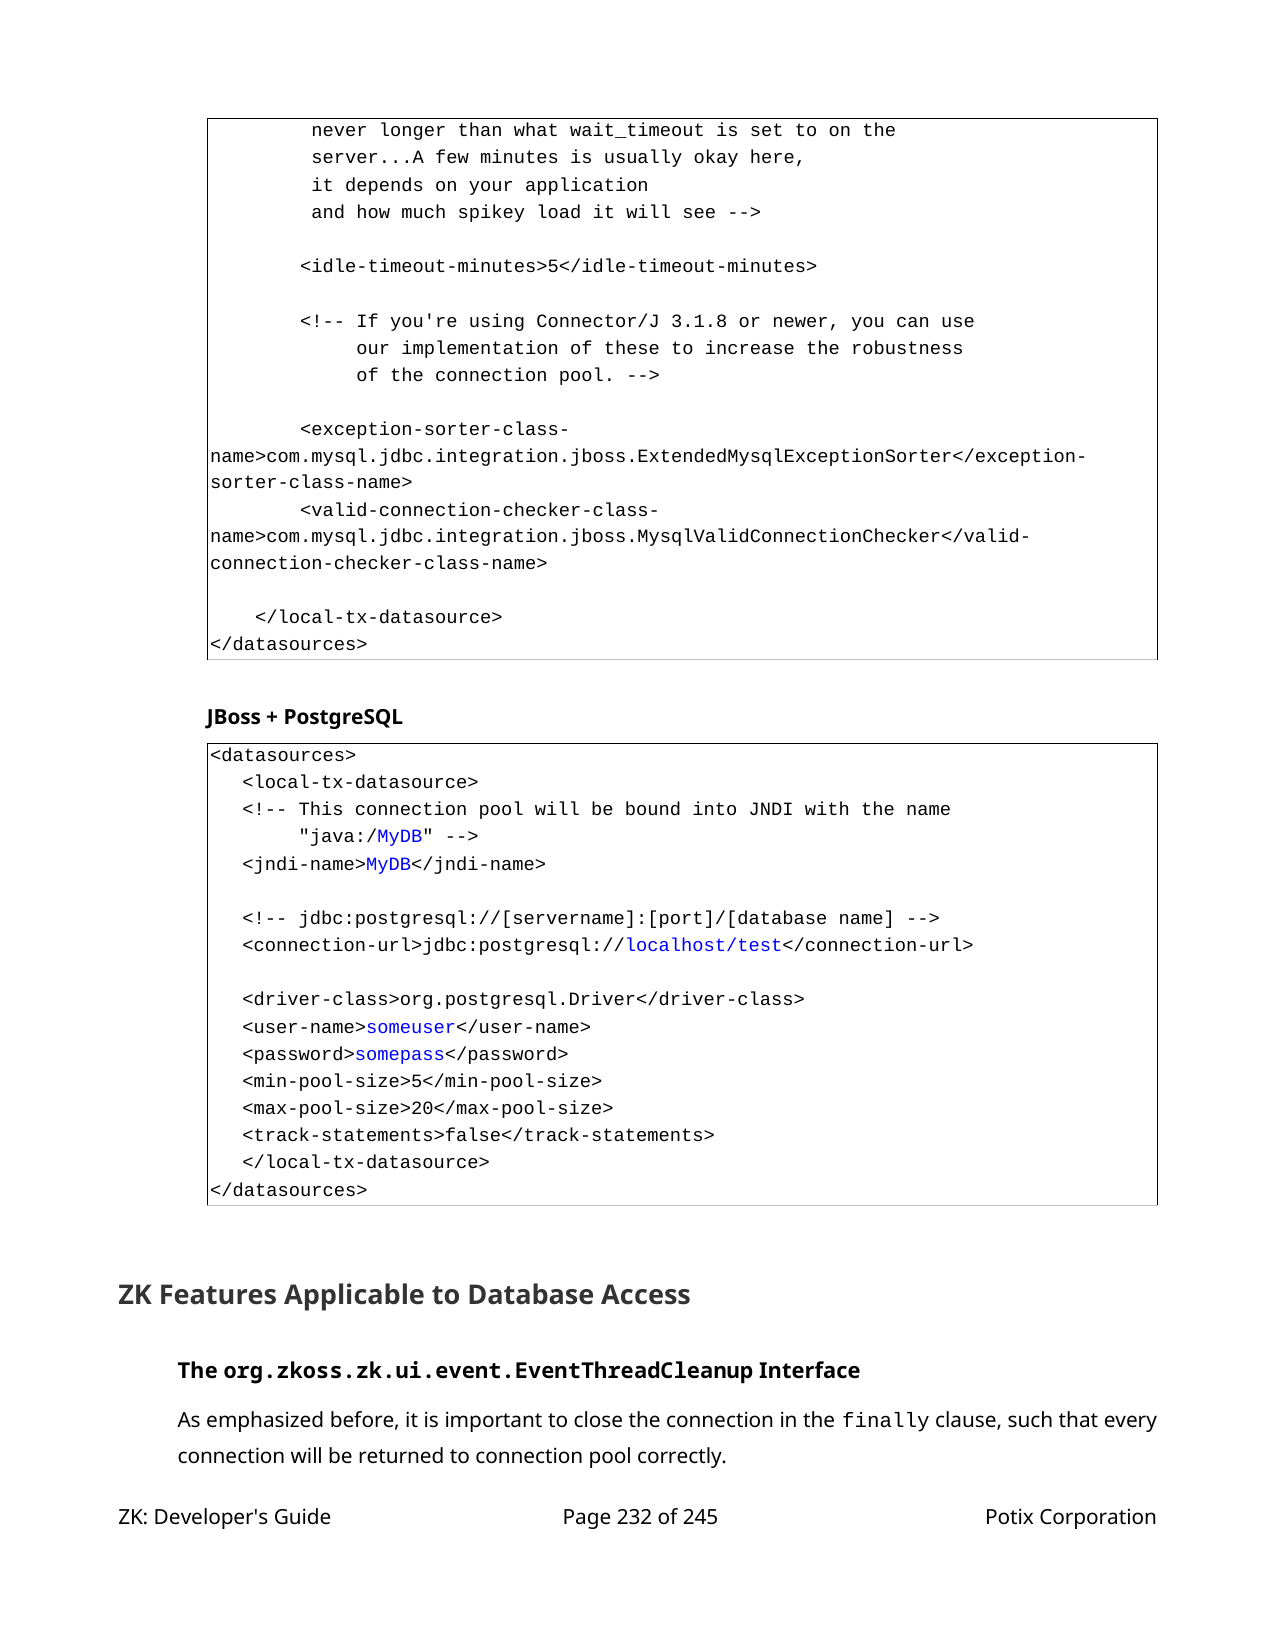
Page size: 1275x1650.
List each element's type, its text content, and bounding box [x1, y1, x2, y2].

text <local-tx-datasource> [208, 770, 1157, 794]
text </datasources> [208, 632, 1157, 659]
text <idle-timeout-minutes>5</idle-timeout-minutes> [208, 254, 1157, 278]
text <connection-url>jdbc:postgresql://localhost/test</connection-url> [208, 933, 1157, 957]
text of the connection pool. --> [208, 363, 1157, 387]
subtitle The org.zkoss.zk.ui.event.EventThreadCleanup Interface [177, 1355, 1157, 1385]
subtitle ZK Features Applicable to Database Access [118, 1276, 1157, 1312]
text <!-- jdbc:postgresql://[servername]:[port]/[database name] --> [208, 906, 1157, 930]
text <max-pool-size>20</max-pool-size> [208, 1096, 1157, 1120]
text </datasources> [208, 1178, 1157, 1205]
text "java:/MyDB" --> [208, 824, 1157, 848]
text never longer than what wait_timeout is set to on the [208, 119, 1157, 142]
text </local-tx-datasource> [208, 1150, 1157, 1175]
text <track-statements>false</track-statements> [208, 1123, 1157, 1147]
text server...A few minutes is usually okay here, [208, 145, 1157, 169]
text <user-name>someuser</user-name> [208, 1014, 1157, 1039]
text <exception-sorter-class-name>com.mysql.jdbc.integration.jboss.ExtendedMysqlExceptionSorter</exception-sorter-class-name> [208, 417, 1157, 494]
text <jndi-name>MyDB</jndi-name> [208, 851, 1157, 876]
text <min-pool-size>5</min-pool-size> [208, 1069, 1157, 1093]
text <!-- This connection pool will be bound into JNDI with the name [208, 797, 1157, 821]
subtitle JBoss + PostgreSQL [207, 702, 1157, 730]
text </local-tx-datasource> [208, 605, 1157, 629]
text <datasources> [208, 744, 1157, 767]
text <valid-connection-checker-class-name>com.mysql.jdbc.integration.jboss.MysqlValidConnectionChecker</valid-connection-checker-class-name> [208, 497, 1157, 575]
text <driver-class>org.postgresql.Driver</driver-class> [208, 987, 1157, 1012]
text <!-- If you're using Connector/J 3.1.8 or newer, you can use [208, 308, 1157, 333]
text it depends on your application [208, 172, 1157, 197]
text and how much spikey load it will see --> [208, 200, 1157, 224]
text our implementation of these to increase the robustness [208, 336, 1157, 360]
text As emphasized before, it is important to close the connection in the finally clause, such that every connection will be returned to connection pool correctly. [177, 1406, 1157, 1469]
text <password>somepass</password> [208, 1042, 1157, 1066]
